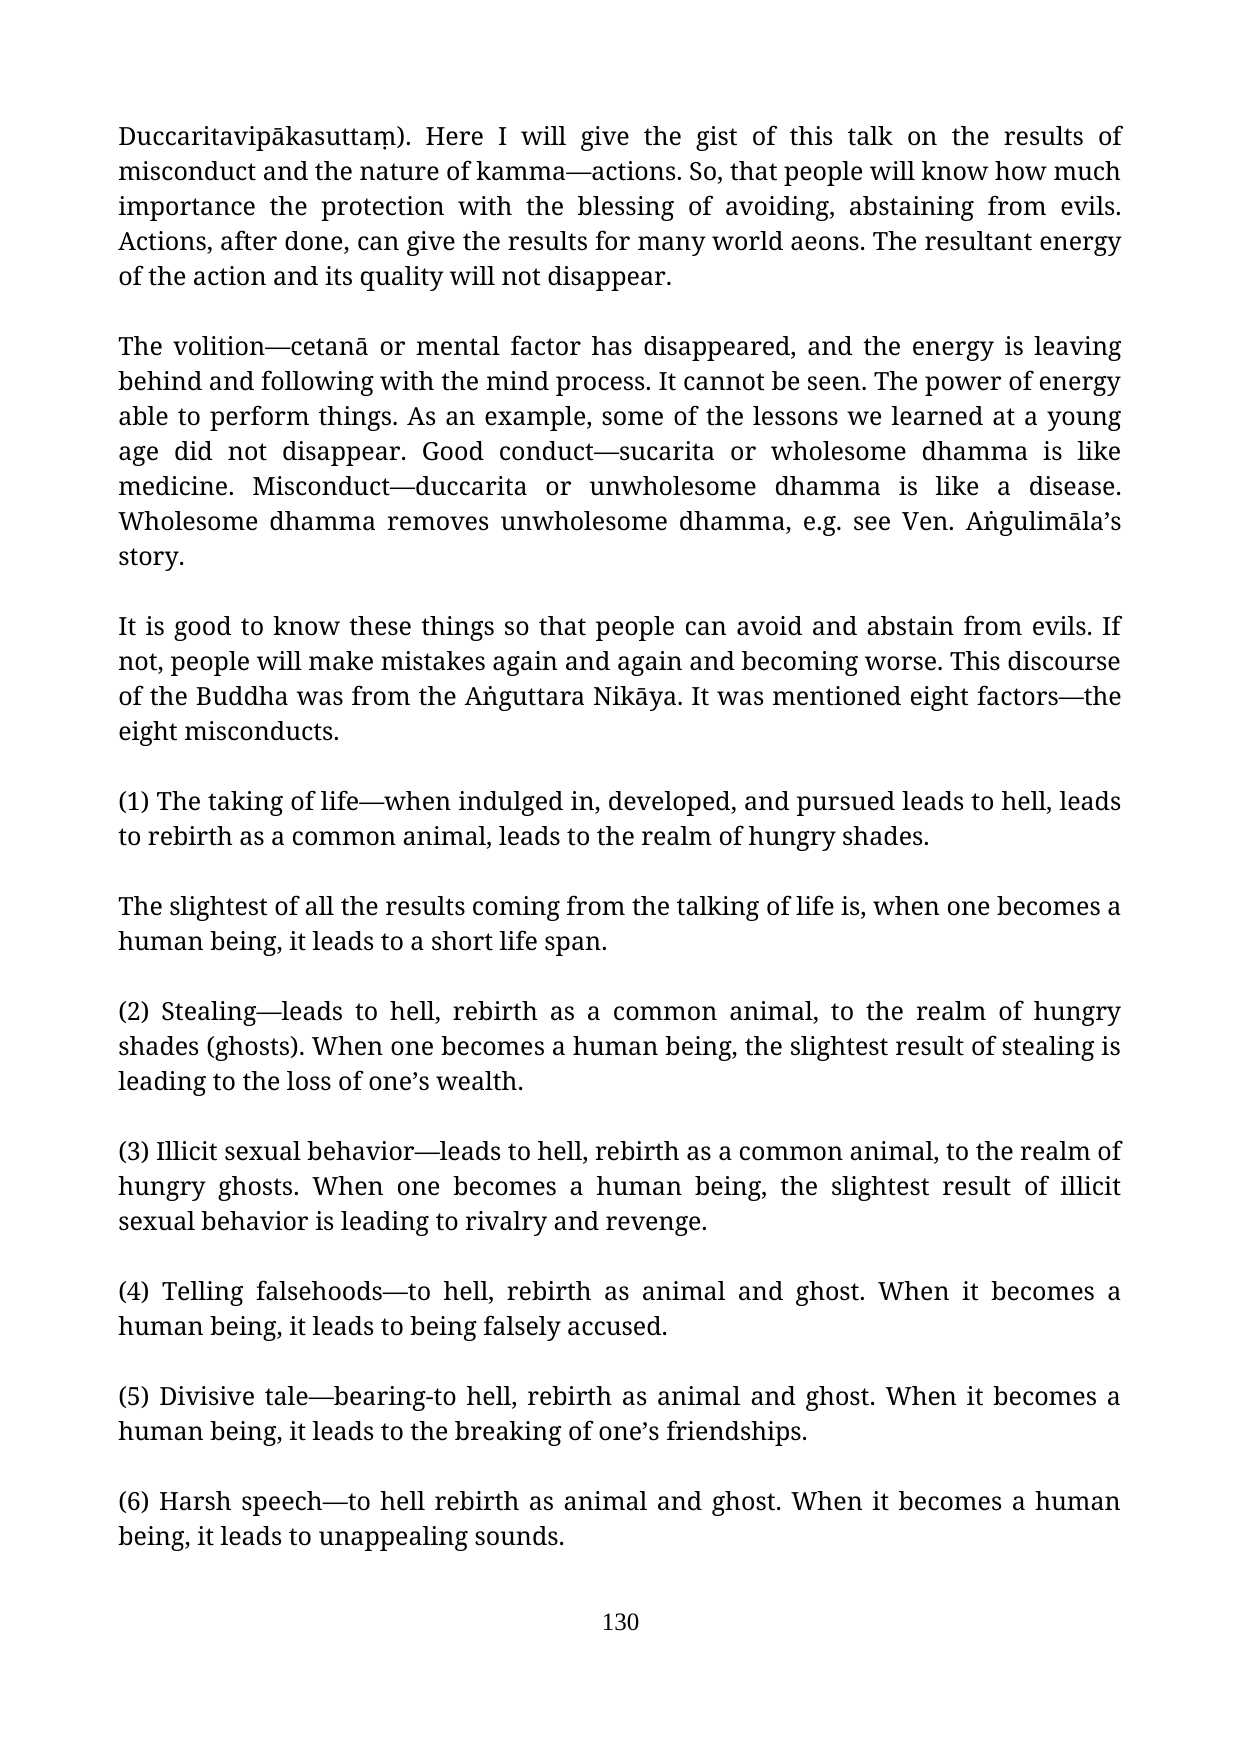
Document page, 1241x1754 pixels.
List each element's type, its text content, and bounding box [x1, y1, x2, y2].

text Duccaritavipākasuttaṃ). Here I will give the gist of this talk on the results of misconduct and the nature of kamma—actions. So, that people will know how much importance the protection with the blessing of avoiding, abstaining from evils. Actions, after done, can give the results for many world aeons. The resultant energy of the action and its quality will not disappear. The volition—cetanā or mental factor has disappeared, and the energy is leaving behind and following with the mind process. It cannot be seen. The power of energy able to perform things. As an example, some of the lessons we learned at a young age did not disappear. Good conduct—sucarita or wholesome dhamma is like medicine. Misconduct—duccarita or unwholesome dhamma is like a disease. Wholesome dhamma removes unwholesome dhamma, e.g. see Ven. Aṅgulimāla’s story. It is good to know these things so that people can avoid and abstain from evils. If not, people will make mistakes again and again and becoming worse. This discourse of the Buddha was from the Aṅguttara Nikāya. It was mentioned eight factors—the eight misconducts. (1) The taking of life—when indulged in, developed, and pursued leads to hell, leads to rebirth as a common animal, leads to the realm of hungry shades. The slightest of all the results coming from the talking of life is, when one becomes a human being, it leads to a short life span. (2) Stealing—leads to hell, rebirth as a common animal, to the realm of hungry shades (ghosts). When one becomes a human being, the slightest result of stealing is leading to the loss of one’s wealth. (3) Illicit sexual behavior—leads to hell, rebirth as a common animal, to the realm of hungry ghosts. When one becomes a human being, the slightest result of illicit sexual behavior is leading to rivalry and revenge. (4) Telling falsehoods—to hell, rebirth as animal and ghost. When it becomes a human being, it leads to being falsely accused. (5) Divisive tale—bearing-to hell, rebirth as animal and ghost. When it becomes a human being, it leads to the breaking of one’s friendships. (6) Harsh speech—to hell rebirth as animal and ghost. When it becomes a human being, it leads to unappealing sounds. [118, 118, 1122, 1553]
